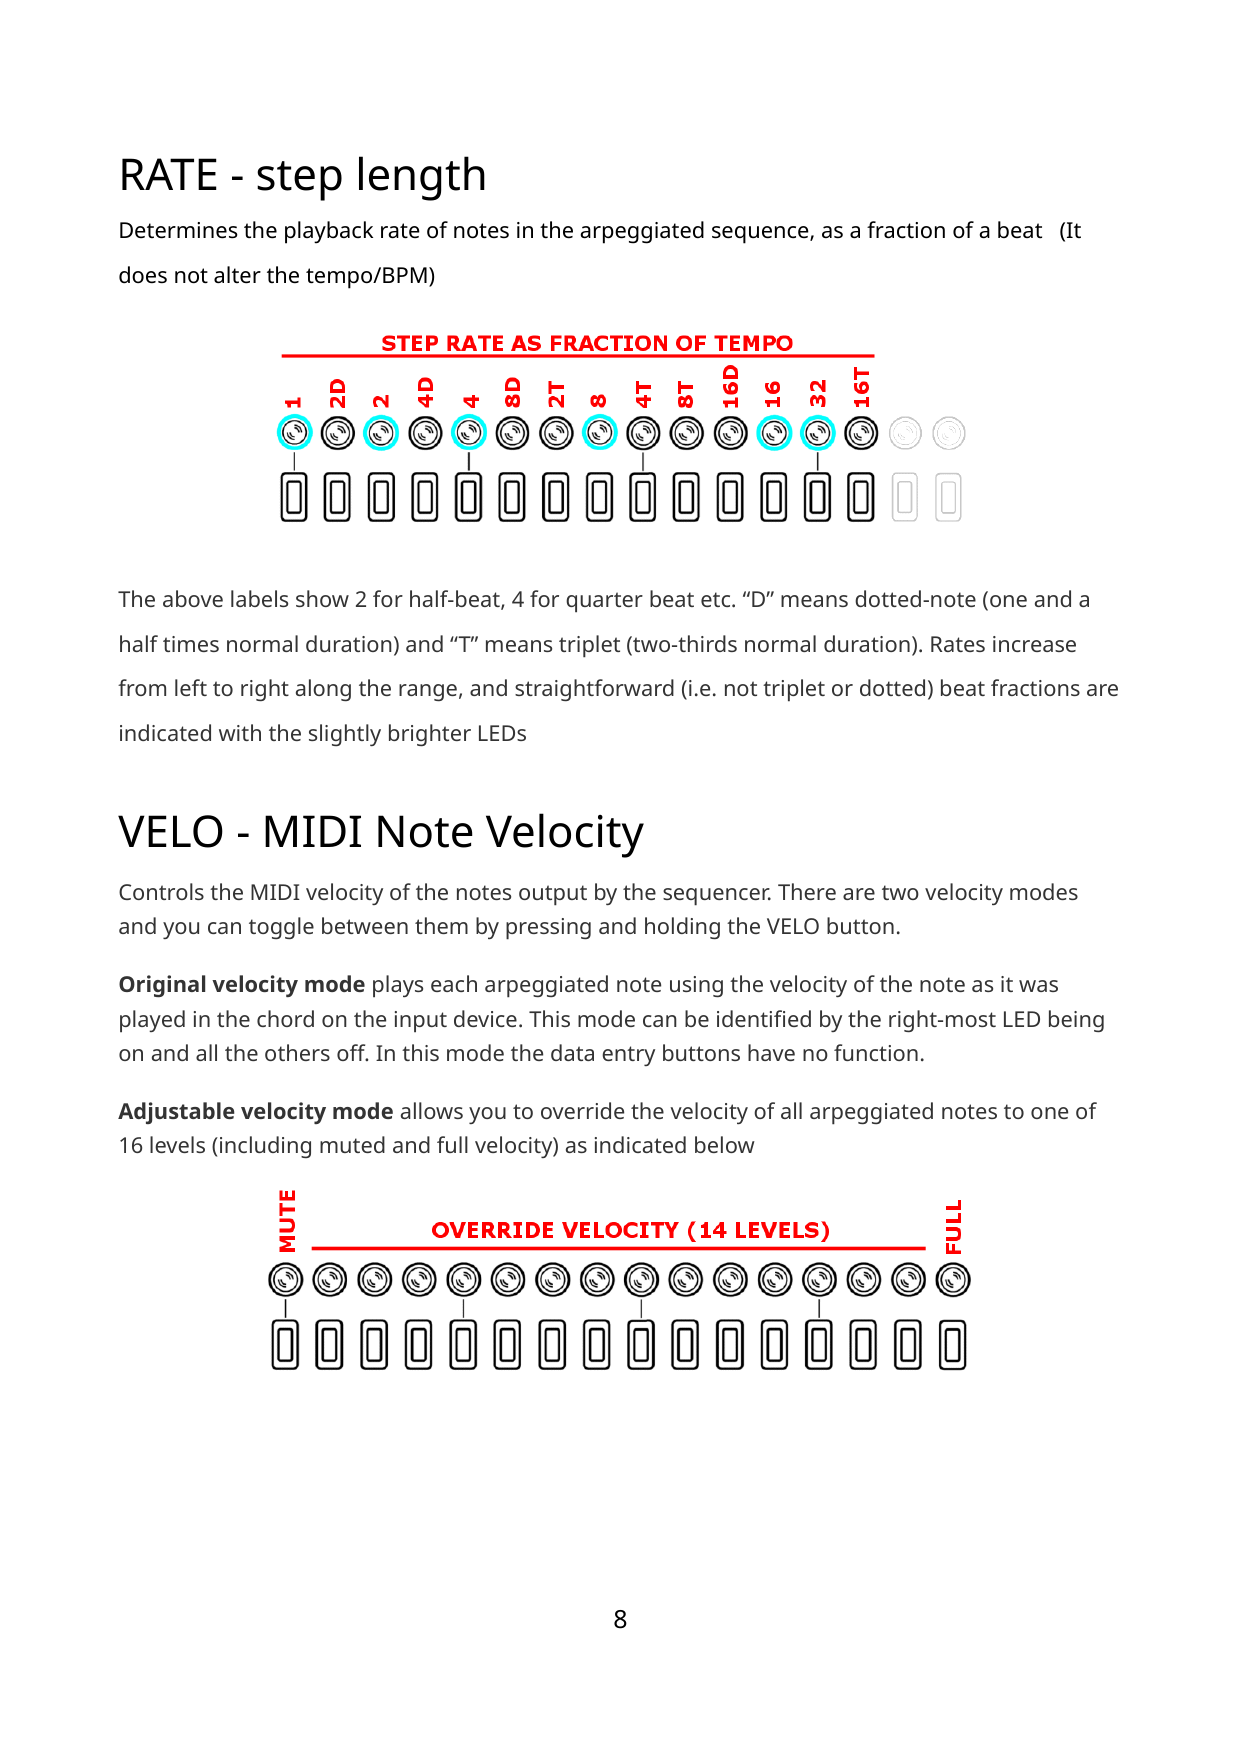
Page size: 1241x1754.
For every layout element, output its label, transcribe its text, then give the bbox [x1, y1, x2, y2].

subtitle RATE - step length [118, 143, 1122, 203]
text The above labels show 2 for half-beat, 4 for quarter beat etc. “D” means dotted-note (one and a half times normal duration) and “T” means triplet (two-thirds normal duration). Rates increase from left to right along the range, and straightforward (i.e. not triplet or dotted) beat fractions are indicated with the slightly brighter LEDs [118, 584, 1122, 748]
text Adjustable velocity mode allows you to override the velocity of all arpeggiated notes to one of 16 levels (including muted and full velocity) as indicated below [118, 1091, 1122, 1160]
picture [265, 1183, 975, 1377]
picture [265, 317, 975, 531]
text Controls the MIDI velocity of the notes output by the sequencer. There are two velocity modes and you can toggle between them by pressing and holding the VELO button. [118, 872, 1122, 941]
text Determines the playback rate of notes in the arpeggiated sequence, as a fraction of a beat (It does not alter the tempo/BPM) [118, 215, 1122, 290]
text Original velocity mode plays each arpeggiated note using the velocity of the note as it was played in the chord on the input device. This mode can be identified by the right-most LED being on and all the others off. In this mode the data entry buttons have no function. [118, 964, 1122, 1068]
subtitle VELO - MIDI Note Velocity [118, 800, 1122, 860]
